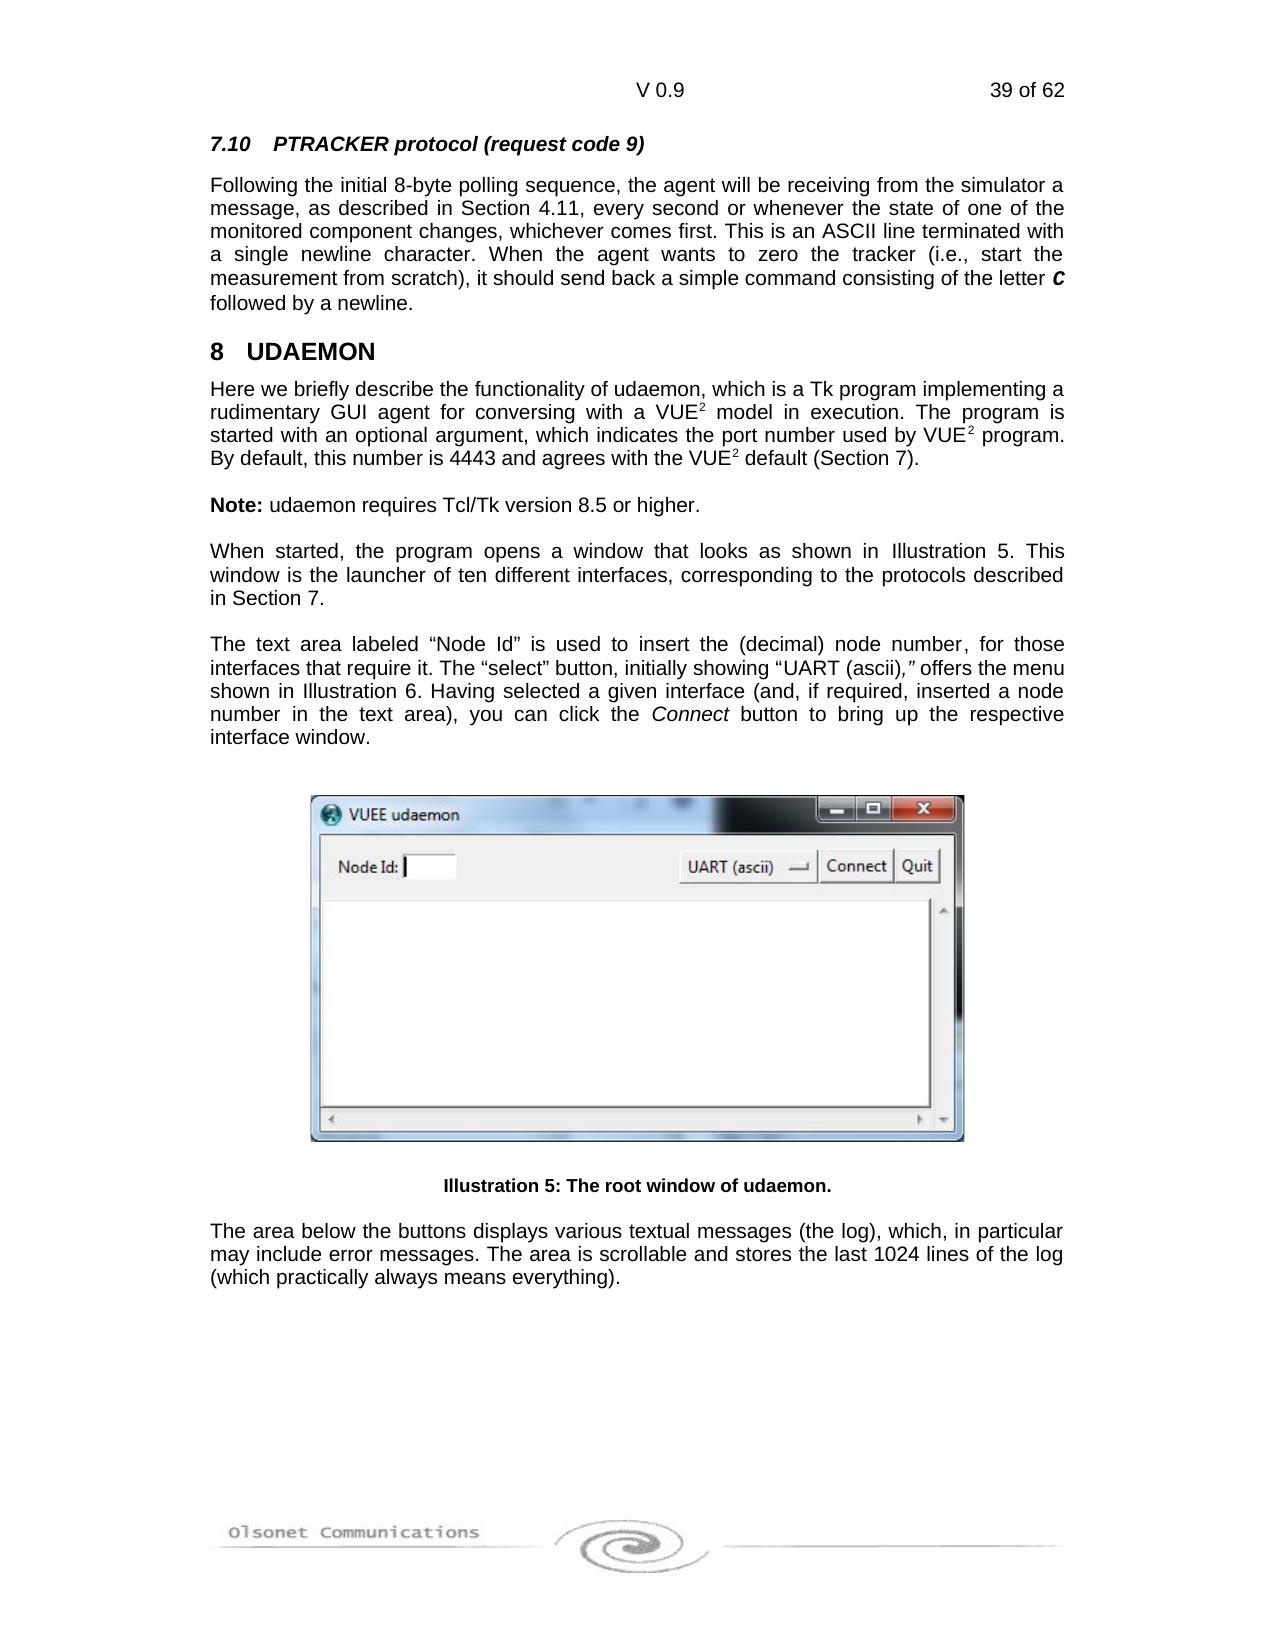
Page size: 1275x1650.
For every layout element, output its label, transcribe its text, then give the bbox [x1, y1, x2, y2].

text When started, the program opens a window that looks as shown in Illustration 5. This window is the launcher of ten different interfaces, corresponding to the protocols described in Section 7. [210, 540, 1065, 609]
picture [210, 1504, 1065, 1596]
subtitle UDAEMON [210, 338, 1065, 366]
subtitle PTRACKER protocol (request code 9) [210, 132, 1065, 155]
text Here we briefly describe the functionality of udaemon, which is a Tk program implementing a rudimentary GUI agent for conversing with a VUE2 model in execution. The program is started with an optional argument, which indicates the port number used by VUE2 program. By default, this number is 4443 and agrees with the VUE2 default (Section 7). [210, 377, 1065, 470]
text Illustration 5: The root window of udaemon. [311, 1175, 964, 1196]
text Following the initial 8-byte polling sequence, the agent will be receiving from the simulator a message, as described in Section 4.11, every second or whenever the state of one of the monitored component changes, whichever comes first. This is an ASCII line terminated with a single newline character. When the agent wants to zero the tracker (i.e., start the measurement from scratch), it should send back a simple command consisting of the letter C followed by a newline. [210, 173, 1065, 314]
picture [310, 795, 965, 1142]
text The text area labeled “Node Id” is used to insert the (decimal) node number, for those interfaces that require it. The “select” button, initially showing “UART (ascii),” offers the menu shown in Illustration 6. Having selected a given interface (and, if required, inserted a node number in the text area), you can click the Connect button to bring up the respective interface window. [210, 633, 1065, 749]
text The area below the buttons displays various textual messages (the log), which, in particular may include error messages. The area is scrollable and stores the last 1024 lines of the log (which practically always means everything). [210, 1219, 1065, 1289]
text Note: udaemon requires Tcl/Tk version 8.5 or higher. [210, 493, 1065, 517]
